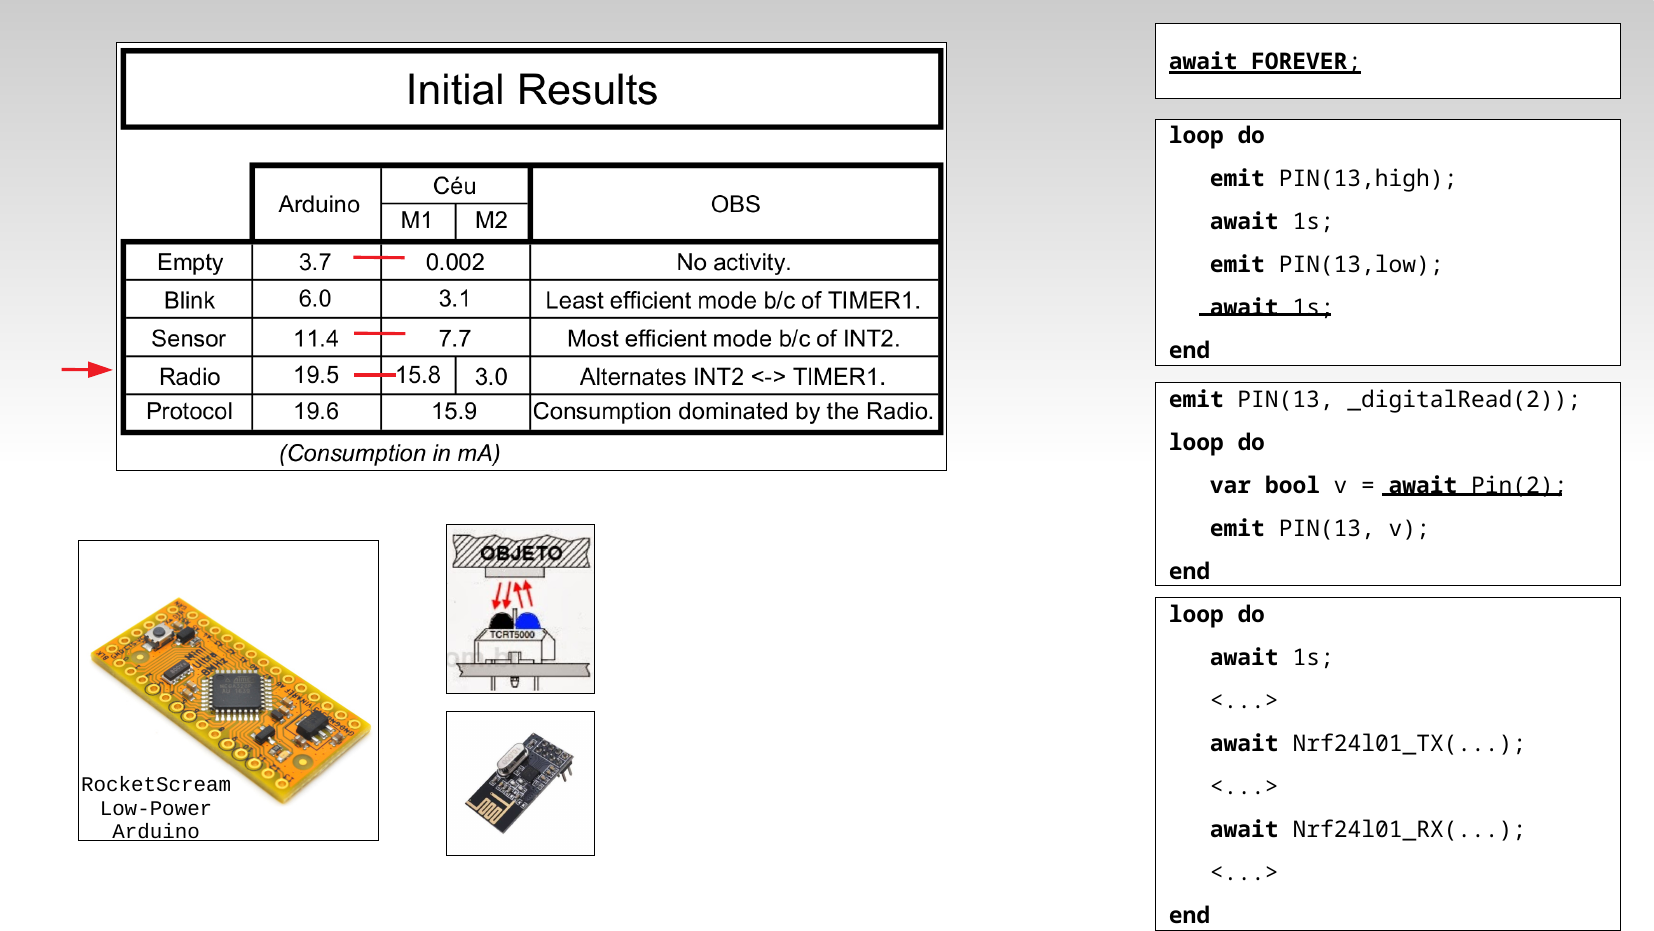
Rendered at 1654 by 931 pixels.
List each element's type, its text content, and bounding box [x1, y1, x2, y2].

text_box loop do emit PIN(13,high); await 1s; emit PIN(13,low); await 1s; end [1155, 123, 1621, 362]
picture [116, 42, 947, 471]
picture [446, 524, 595, 694]
picture [446, 710, 595, 856]
text_box RocketScream Low-Power Arduino [40, 767, 272, 833]
text_box loop do await 1s; <...> await Nrf24l01_TX(...); <...> await Nrf24l01_RX(...); <...> end [1155, 609, 1621, 919]
picture [78, 540, 379, 841]
text_box emit PIN(13, _digitalRead(2)); loop do var bool v = await Pin(2); emit PIN(13, v); end [1155, 384, 1621, 584]
text_box await FOREVER; [1155, 23, 1621, 99]
